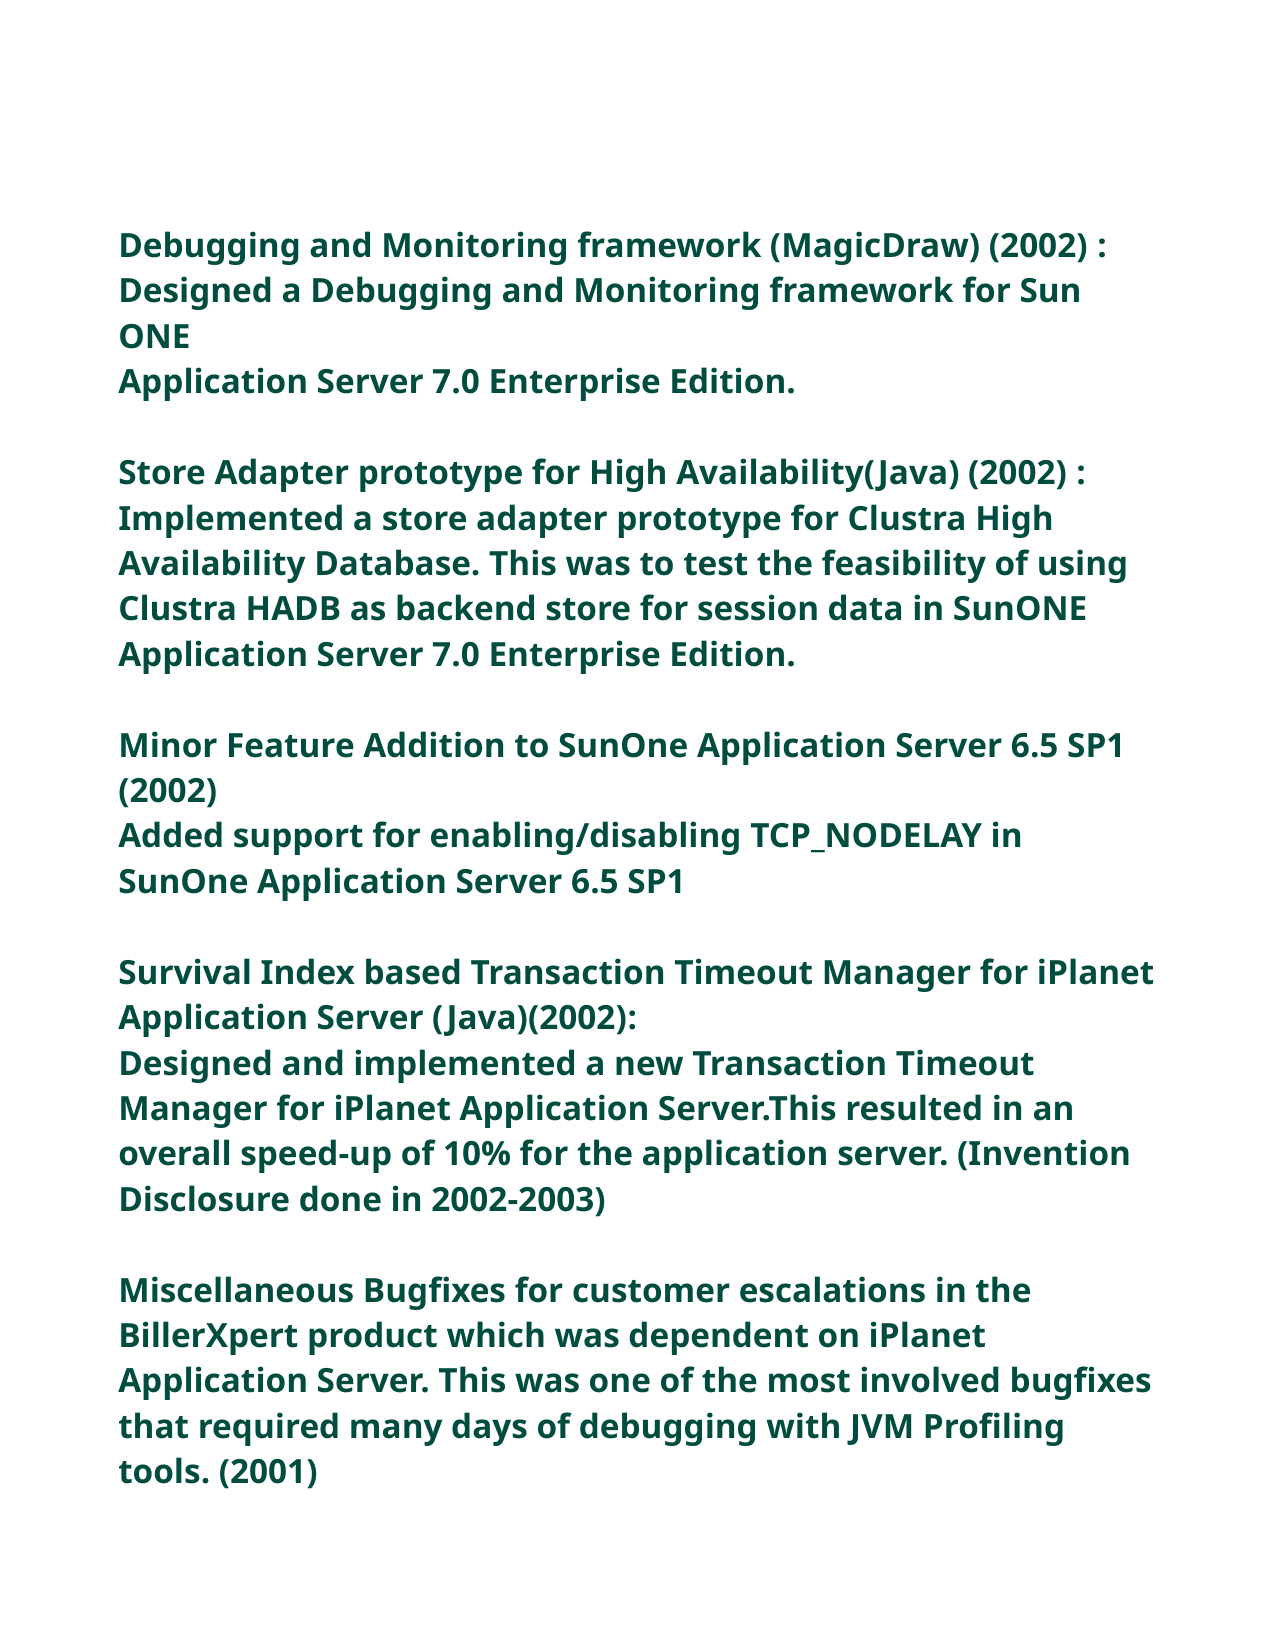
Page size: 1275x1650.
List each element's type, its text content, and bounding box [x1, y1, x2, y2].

text Availability Database. This was to test the feasibility of using [118, 540, 1157, 585]
text Implemented a store adapter prototype for Clustra High [118, 494, 1157, 540]
text Survival Index based Transaction Timeout Manager for iPlanet Application Server (Java)(2002): [118, 948, 1157, 1039]
text Minor Feature Addition to SunOne Application Server 6.5 SP1 (2002) [118, 721, 1157, 812]
text Designed and implemented a new Transaction Timeout Manager for iPlanet Application Server.This resulted in an overall speed-up of 10% for the application server. (Invention Disclosure done in 2002-2003) [118, 1039, 1157, 1221]
text Store Adapter prototype for High Availability(Java) (2002) : [118, 449, 1157, 494]
text Clustra HADB as backend store for session data in SunONE Application Server 7.0 Enterprise Edition. [118, 585, 1157, 676]
text Miscellaneous Bugfixes for customer escalations in the BillerXpert product which was dependent on iPlanet Application Server. This was one of the most involved bugfixes that required many days of debugging with JVM Profiling tools. (2001) [118, 1266, 1157, 1493]
text Application Server 7.0 Enterprise Edition. [118, 358, 1157, 403]
text Designed a Debugging and Monitoring framework for Sun ONE [118, 267, 1157, 358]
text Added support for enabling/disabling TCP_NODELAY in SunOne Application Server 6.5 SP1 [118, 812, 1157, 903]
text Debugging and Monitoring framework (MagicDraw) (2002) : [118, 222, 1157, 267]
